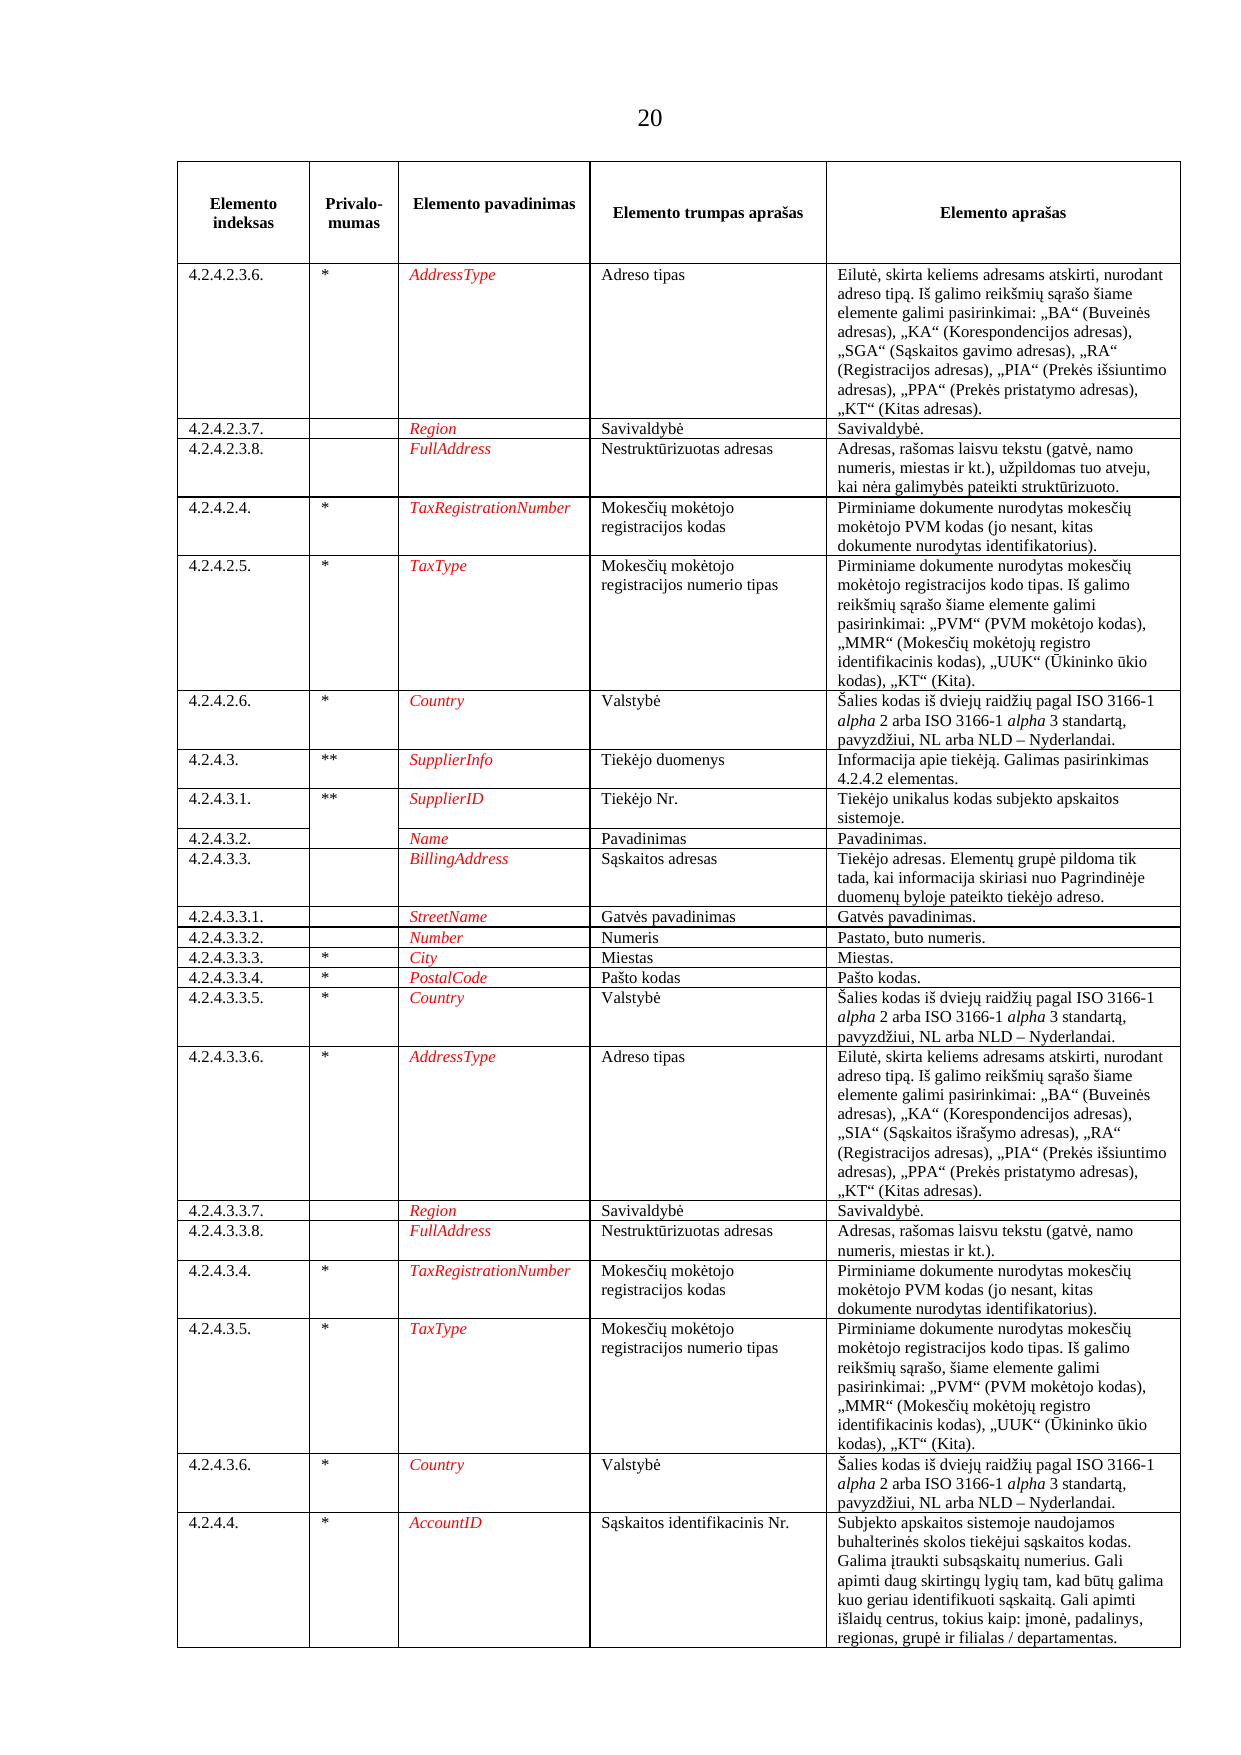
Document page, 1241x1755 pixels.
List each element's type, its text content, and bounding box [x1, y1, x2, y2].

table_cell Tiekėjo unikalus kodas subjekto apskaitos sistemoje. [827, 789, 1180, 827]
table_cell 4.2.4.3.3.8. [178, 1221, 309, 1259]
table_cell Adresas, rašomas laisvu tekstu (gatvė, namo numeris, miestas ir kt.). [827, 1221, 1180, 1259]
table_cell PostalCode [399, 968, 589, 987]
table_header Privalo-mumas [310, 162, 398, 263]
table_cell Informacija apie tiekėją. Galimas pasirinkimas 4.2.4.2 elementas. [827, 750, 1180, 788]
table_cell Šalies kodas iš dviejų raidžių pagal ISO 3166-1 alpha 2 arba ISO 3166-1 alpha 3 standartą, pavyzdžiui, NL arba NLD – Nyderlandai. [827, 1454, 1180, 1512]
table_cell * [310, 1454, 398, 1512]
table_cell Valstybė [591, 1454, 826, 1512]
table_cell AddressType [399, 1047, 589, 1200]
table_cell ** [310, 750, 398, 788]
table_cell BillingAddress [399, 849, 589, 906]
table_cell Numeris [591, 928, 826, 947]
table_cell 4.2.4.3.3.3. [178, 948, 309, 967]
table_cell * [310, 968, 398, 987]
table_cell Tiekėjo duomenys [591, 750, 826, 788]
table_cell [310, 907, 398, 926]
table_cell 4.2.4.2.4. [178, 498, 309, 555]
table_cell [310, 1221, 398, 1259]
table_cell Pašto kodas [591, 968, 826, 987]
table_cell Sąskaitos identifikacinis Nr. [591, 1513, 826, 1647]
table_cell 4.2.4.3.3.4. [178, 968, 309, 987]
table_header Elemento pavadinimas [399, 162, 589, 263]
table_cell Šalies kodas iš dviejų raidžių pagal ISO 3166-1 alpha 2 arba ISO 3166-1 alpha 3 standartą, pavyzdžiui, NL arba NLD – Nyderlandai. [827, 988, 1180, 1046]
table_cell 4.2.4.3.3.2. [178, 928, 309, 947]
table_cell Nestruktūrizuotas adresas [591, 439, 826, 496]
table_cell [310, 419, 398, 438]
table_cell TaxType [399, 556, 589, 690]
table_cell Country [399, 691, 589, 749]
table_cell Gatvės pavadinimas. [827, 907, 1180, 926]
table_cell 4.2.4.2.5. [178, 556, 309, 690]
table_cell AddressType [399, 264, 589, 418]
table_cell 4.2.4.3.6. [178, 1454, 309, 1512]
table_cell * [310, 1513, 398, 1647]
table_cell Subjekto apskaitos sistemoje naudojamos buhalterinės skolos tiekėjui sąskaitos kodas. Galima įtraukti subsąskaitų numerius. Gali apimti daug skirtingų lygių tam, kad būtų galima kuo geriau identifikuoti sąskaitą. Gali apimti išlaidų centrus, tokius kaip: įmonė, padalinys, regionas, grupė ir filialas / departamentas. [827, 1513, 1180, 1647]
table_cell TaxType [399, 1319, 589, 1453]
table_cell City [399, 948, 589, 967]
table_cell Miestas. [827, 948, 1180, 967]
table_cell Adreso tipas [591, 264, 826, 418]
table_cell Savivaldybė [591, 1201, 826, 1220]
table_cell Country [399, 1454, 589, 1512]
table_cell Pastato, buto numeris. [827, 928, 1180, 947]
table_cell Pirminiame dokumente nurodytas mokesčių mokėtojo PVM kodas (jo nesant, kitas dokumente nurodytas identifikatorius). [827, 1261, 1180, 1318]
table_cell 4.2.4.4. [178, 1513, 309, 1647]
table_cell TaxRegistrationNumber [399, 1261, 589, 1318]
table_cell FullAddress [399, 439, 589, 496]
table_cell Name [399, 829, 589, 848]
table_cell Number [399, 928, 589, 947]
table_cell Pirminiame dokumente nurodytas mokesčių mokėtojo PVM kodas (jo nesant, kitas dokumente nurodytas identifikatorius). [827, 498, 1180, 555]
table_header Elemento trumpas aprašas [591, 162, 826, 263]
table_cell Miestas [591, 948, 826, 967]
table_cell 4.2.4.2.3.7. [178, 419, 309, 438]
table_cell Eilutė, skirta keliems adresams atskirti, nurodant adreso tipą. Iš galimo reikšmių sąrašo šiame elemente galimi pasirinkimai: „BA“ (Buveinės adresas), „KA“ (Korespondencijos adresas), „SGA“ (Sąskaitos gavimo adresas), „RA“ (Registracijos adresas), „PIA“ (Prekės išsiuntimo adresas), „PPA“ (Prekės pristatymo adresas), „KT“ (Kitas adresas). [827, 264, 1180, 418]
table_cell * [310, 498, 398, 555]
table_cell Mokesčių mokėtojo registracijos kodas [591, 498, 826, 555]
table_cell * [310, 691, 398, 749]
table_cell * [310, 1261, 398, 1318]
table_cell Pirminiame dokumente nurodytas mokesčių mokėtojo registracijos kodo tipas. Iš galimo reikšmių sąrašo, šiame elemente galimi pasirinkimai: „PVM“ (PVM mokėtojo kodas), „MMR“ (Mokesčių mokėtojų registro identifikacinis kodas), „UUK“ (Ūkininko ūkio kodas), „KT“ (Kita). [827, 1319, 1180, 1453]
table_cell Šalies kodas iš dviejų raidžių pagal ISO 3166-1 alpha 2 arba ISO 3166-1 alpha 3 standartą, pavyzdžiui, NL arba NLD – Nyderlandai. [827, 691, 1180, 749]
table_cell Pirminiame dokumente nurodytas mokesčių mokėtojo registracijos kodo tipas. Iš galimo reikšmių sąrašo šiame elemente galimi pasirinkimai: „PVM“ (PVM mokėtojo kodas), „MMR“ (Mokesčių mokėtojų registro identifikacinis kodas), „UUK“ (Ūkininko ūkio kodas), „KT“ (Kita). [827, 556, 1180, 690]
table_header Elemento aprašas [827, 162, 1180, 263]
table_cell * [310, 1319, 398, 1453]
table_cell * [310, 988, 398, 1046]
table_cell Nestruktūrizuotas adresas [591, 1221, 826, 1259]
table_cell Mokesčių mokėtojo registracijos kodas [591, 1261, 826, 1318]
table_cell * [310, 948, 398, 967]
table_cell 4.2.4.3.3. [178, 849, 309, 906]
table_cell 4.2.4.3.5. [178, 1319, 309, 1453]
table_cell [310, 1201, 398, 1220]
table_cell Savivaldybė [591, 419, 826, 438]
table_cell Adresas, rašomas laisvu tekstu (gatvė, namo numeris, miestas ir kt.), užpildomas tuo atveju, kai nėra galimybės pateikti struktūrizuoto. [827, 439, 1180, 496]
table_cell 4.2.4.2.3.8. [178, 439, 309, 496]
table_cell StreetName [399, 907, 589, 926]
table_cell Adreso tipas [591, 1047, 826, 1200]
table_cell Region [399, 1201, 589, 1220]
table_cell 4.2.4.3.3.1. [178, 907, 309, 926]
table_cell 4.2.4.3. [178, 750, 309, 788]
table_cell 4.2.4.3.1. [178, 789, 309, 827]
table_cell Region [399, 419, 589, 438]
table_cell 4.2.4.2.6. [178, 691, 309, 749]
table_cell Pavadinimas [591, 829, 826, 848]
table_cell Mokesčių mokėtojo registracijos numerio tipas [591, 1319, 826, 1453]
table_cell 4.2.4.3.3.6. [178, 1047, 309, 1200]
table_cell 4.2.4.3.4. [178, 1261, 309, 1318]
table_cell Eilutė, skirta keliems adresams atskirti, nurodant adreso tipą. Iš galimo reikšmių sąrašo šiame elemente galimi pasirinkimai: „BA“ (Buveinės adresas), „KA“ (Korespondencijos adresas), „SIA“ (Sąskaitos išrašymo adresas), „RA“ (Registracijos adresas), „PIA“ (Prekės išsiuntimo adresas), „PPA“ (Prekės pristatymo adresas), „KT“ (Kitas adresas). [827, 1047, 1180, 1200]
table_header Elemento indeksas [178, 162, 309, 263]
table_cell 4.2.4.3.3.7. [178, 1201, 309, 1220]
table_cell 4.2.4.3.3.5. [178, 988, 309, 1046]
table_cell Country [399, 988, 589, 1046]
table_cell ** [310, 789, 398, 848]
table_cell SupplierID [399, 789, 589, 827]
table_cell Gatvės pavadinimas [591, 907, 826, 926]
table_cell * [310, 264, 398, 418]
table_cell Sąskaitos adresas [591, 849, 826, 906]
table_cell [310, 439, 398, 496]
table_cell TaxRegistrationNumber [399, 498, 589, 555]
table_cell Valstybė [591, 691, 826, 749]
table_cell FullAddress [399, 1221, 589, 1259]
table_cell Tiekėjo Nr. [591, 789, 826, 827]
table_cell 4.2.4.2.3.6. [178, 264, 309, 418]
table_cell AccountID [399, 1513, 589, 1647]
table_cell Mokesčių mokėtojo registracijos numerio tipas [591, 556, 826, 690]
table_cell [310, 928, 398, 947]
table_cell Savivaldybė. [827, 419, 1180, 438]
table_cell 4.2.4.3.2. [178, 829, 309, 848]
table_cell SupplierInfo [399, 750, 589, 788]
table_cell Pašto kodas. [827, 968, 1180, 987]
table_cell Valstybė [591, 988, 826, 1046]
table_cell Savivaldybė. [827, 1201, 1180, 1220]
table_cell * [310, 1047, 398, 1200]
table_cell * [310, 556, 398, 690]
table_cell Tiekėjo adresas. Elementų grupė pildoma tik tada, kai informacija skiriasi nuo Pagrindinėje duomenų byloje pateikto tiekėjo adreso. [827, 849, 1180, 906]
table_cell [310, 849, 398, 906]
table_cell Pavadinimas. [827, 829, 1180, 848]
